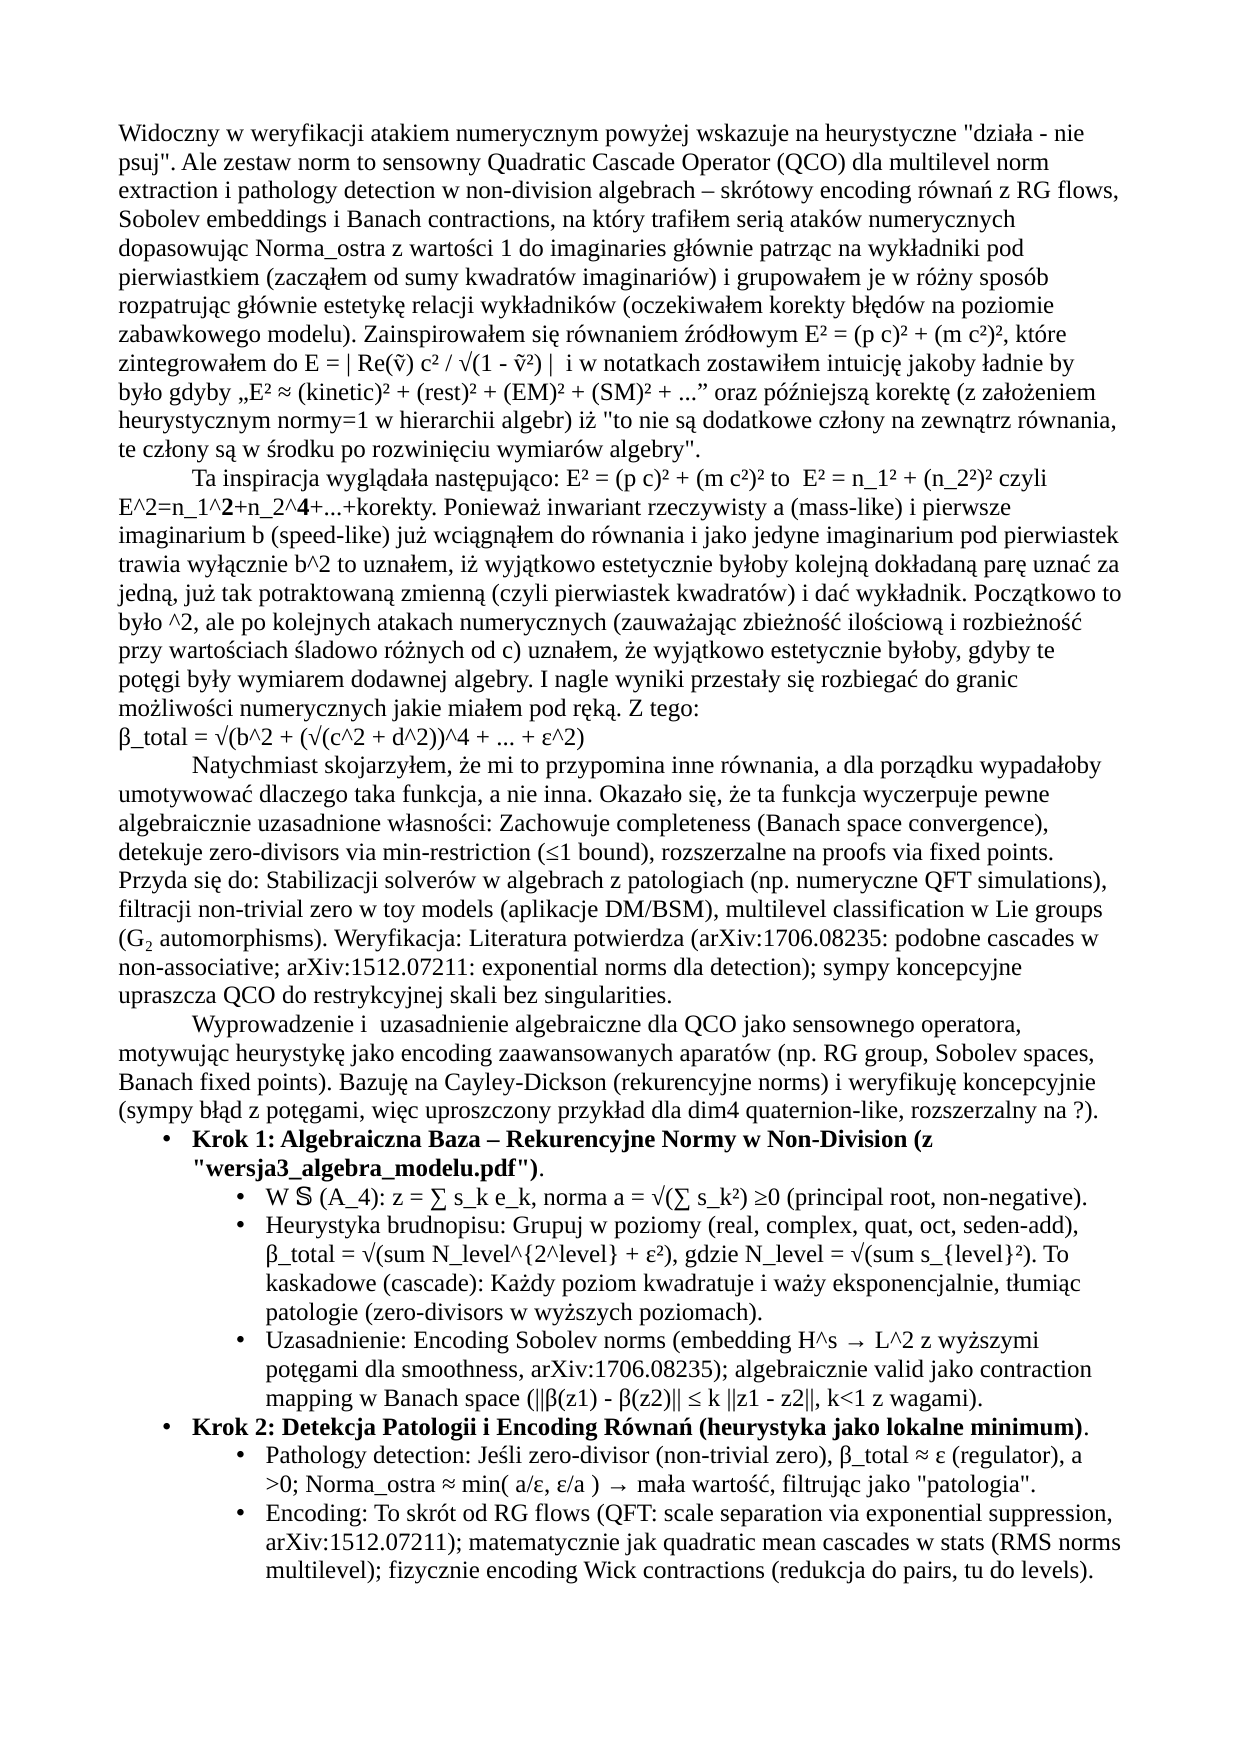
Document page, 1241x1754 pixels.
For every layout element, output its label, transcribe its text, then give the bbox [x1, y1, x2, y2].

text Natychmiast skojarzyłem, że mi to przypomina inne równania, a dla porządku wypadałoby umotywować dlaczego taka funkcja, a nie inna. Okazało się, że ta funkcja wyczerpuje pewne algebraicznie uzasadnione własności: Zachowuje completeness (Banach space convergence), detekuje zero-divisors via min-restriction (≤1 bound), rozszerzalne na proofs via fixed points. Przyda się do: Stabilizacji solverów w algebrach z patologiach (np. numeryczne QFT simulations), filtracji non-trivial zero w toy models (aplikacje DM/BSM), multilevel classification w Lie groups (G₂ automorphisms). Weryfikacja: Literatura potwierdza (arXiv:1706.08235: podobne cascades w non-associative; arXiv:1512.07211: exponential norms dla detection); sympy koncepcyjne upraszcza QCO do restrykcyjnej skali bez singularities. [118, 751, 1122, 1009]
text Ta inspiracja wyglądała następująco: E² = (p c)² + (m c²)² to E² = n_1² + (n_2²)² czyli E^2=n_1^2+n_2^4+...+korekty. Ponieważ inwariant rzeczywisty a (mass-like) i pierwsze imaginarium b (speed-like) już wciągnąłem do równania i jako jedyne imaginarium pod pierwiastek trawia wyłącznie b^2 to uznałem, iż wyjątkowo estetycznie byłoby kolejną dokładaną parę uznać za jedną, już tak potraktowaną zmienną (czyli pierwiastek kwadratów) i dać wykładnik. Początkowo to było ^2, ale po kolejnych atakach numerycznych (zauważając zbieżność ilościową i rozbieżność przy wartościach śladowo różnych od c) uznałem, że wyjątkowo estetycznie byłoby, gdyby te potęgi były wymiarem dodawnej algebry. I nagle wyniki przestały się rozbiegać do granic możliwości numerycznych jakie miałem pod ręką. Z tego: [118, 463, 1122, 722]
text Wyprowadzenie i uzasadnienie algebraiczne dla QCO jako sensownego operatora, motywując heurystykę jako encoding zaawansowanych aparatów (np. RG group, Sobolev spaces, Banach fixed points). Bazuję na Cayley-Dickson (rekurencyjne norms) i weryfikuję koncepcyjnie (sympy błąd z potęgami, więc uproszczony przykład dla dim4 quaternion-like, rozszerzalny na ?). [118, 1009, 1122, 1124]
list W 𝕊 (A_4): z = ∑ s_k e_k, norma a = √(∑ s_k²) ≥0 (principal root, non-negative). [236, 1182, 1122, 1211]
list Krok 1: Algebraiczna Baza – Rekurencyjne Normy w Non-Division (z "wersja3_algebra_modelu.pdf"). [162, 1124, 1122, 1182]
list Pathology detection: Jeśli zero-divisor (non-trivial zero), β_total ≈ ε (regulator), a >0; Norma_ostra ≈ min( a/ε, ε/a ) → mała wartość, filtrując jako "patologia". [236, 1441, 1122, 1498]
text Widoczny w weryfikacji atakiem numerycznym powyżej wskazuje na heurystyczne "działa - nie psuj". Ale zestaw norm to sensowny Quadratic Cascade Operator (QCO) dla multilevel norm extraction i pathology detection w non-division algebrach – skrótowy encoding równań z RG flows, Sobolev embeddings i Banach contractions, na który trafiłem serią ataków numerycznych dopasowując Norma_ostra z wartości 1 do imaginaries głównie patrząc na wykładniki pod pierwiastkiem (zacząłem od sumy kwadratów imaginariów) i grupowałem je w różny sposób rozpatrując głównie estetykę relacji wykładników (oczekiwałem korekty błędów na poziomie zabawkowego modelu). Zainspirowałem się równaniem źródłowym E² = (p c)² + (m c²)², które zintegrowałem do E = | Re(ṽ) c² / √(1 - ṽ²) | i w notatkach zostawiłem intuicję jakoby ładnie by było gdyby „E² ≈ (kinetic)² + (rest)² + (EM)² + (SM)² + ...” oraz późniejszą korektę (z założeniem heurystycznym normy=1 w hierarchii algebr) iż "to nie są dodatkowe człony na zewnątrz równania, te człony są w środku po rozwinięciu wymiarów algebry". [118, 118, 1122, 463]
list Krok 2: Detekcja Patologii i Encoding Równań (heurystyka jako lokalne minimum). [162, 1412, 1122, 1441]
list Encoding: To skrót od RG flows (QFT: scale separation via exponential suppression, arXiv:1512.07211); matematycznie jak quadratic mean cascades w stats (RMS norms multilevel); fizycznie encoding Wick contractions (redukcja do pairs, tu do levels). [236, 1498, 1122, 1584]
text β_total = √(b^2 + (√(c^2 + d^2))^4 + ... + ε^2) [118, 722, 1122, 751]
list Heurystyka brudnopisu: Grupuj w poziomy (real, complex, quat, oct, seden-add), β_total = √(sum N_level^{2^level} + ε²), gdzie N_level = √(sum s_{level}²). To kaskadowe (cascade): Każdy poziom kwadratuje i waży eksponencjalnie, tłumiąc patologie (zero-divisors w wyższych poziomach). [236, 1211, 1122, 1326]
list Uzasadnienie: Encoding Sobolev norms (embedding H^s → L^2 z wyższymi potęgami dla smoothness, arXiv:1706.08235); algebraicznie valid jako contraction mapping w Banach space (||β(z1) - β(z2)|| ≤ k ||z1 - z2||, k<1 z wagami). [236, 1326, 1122, 1412]
